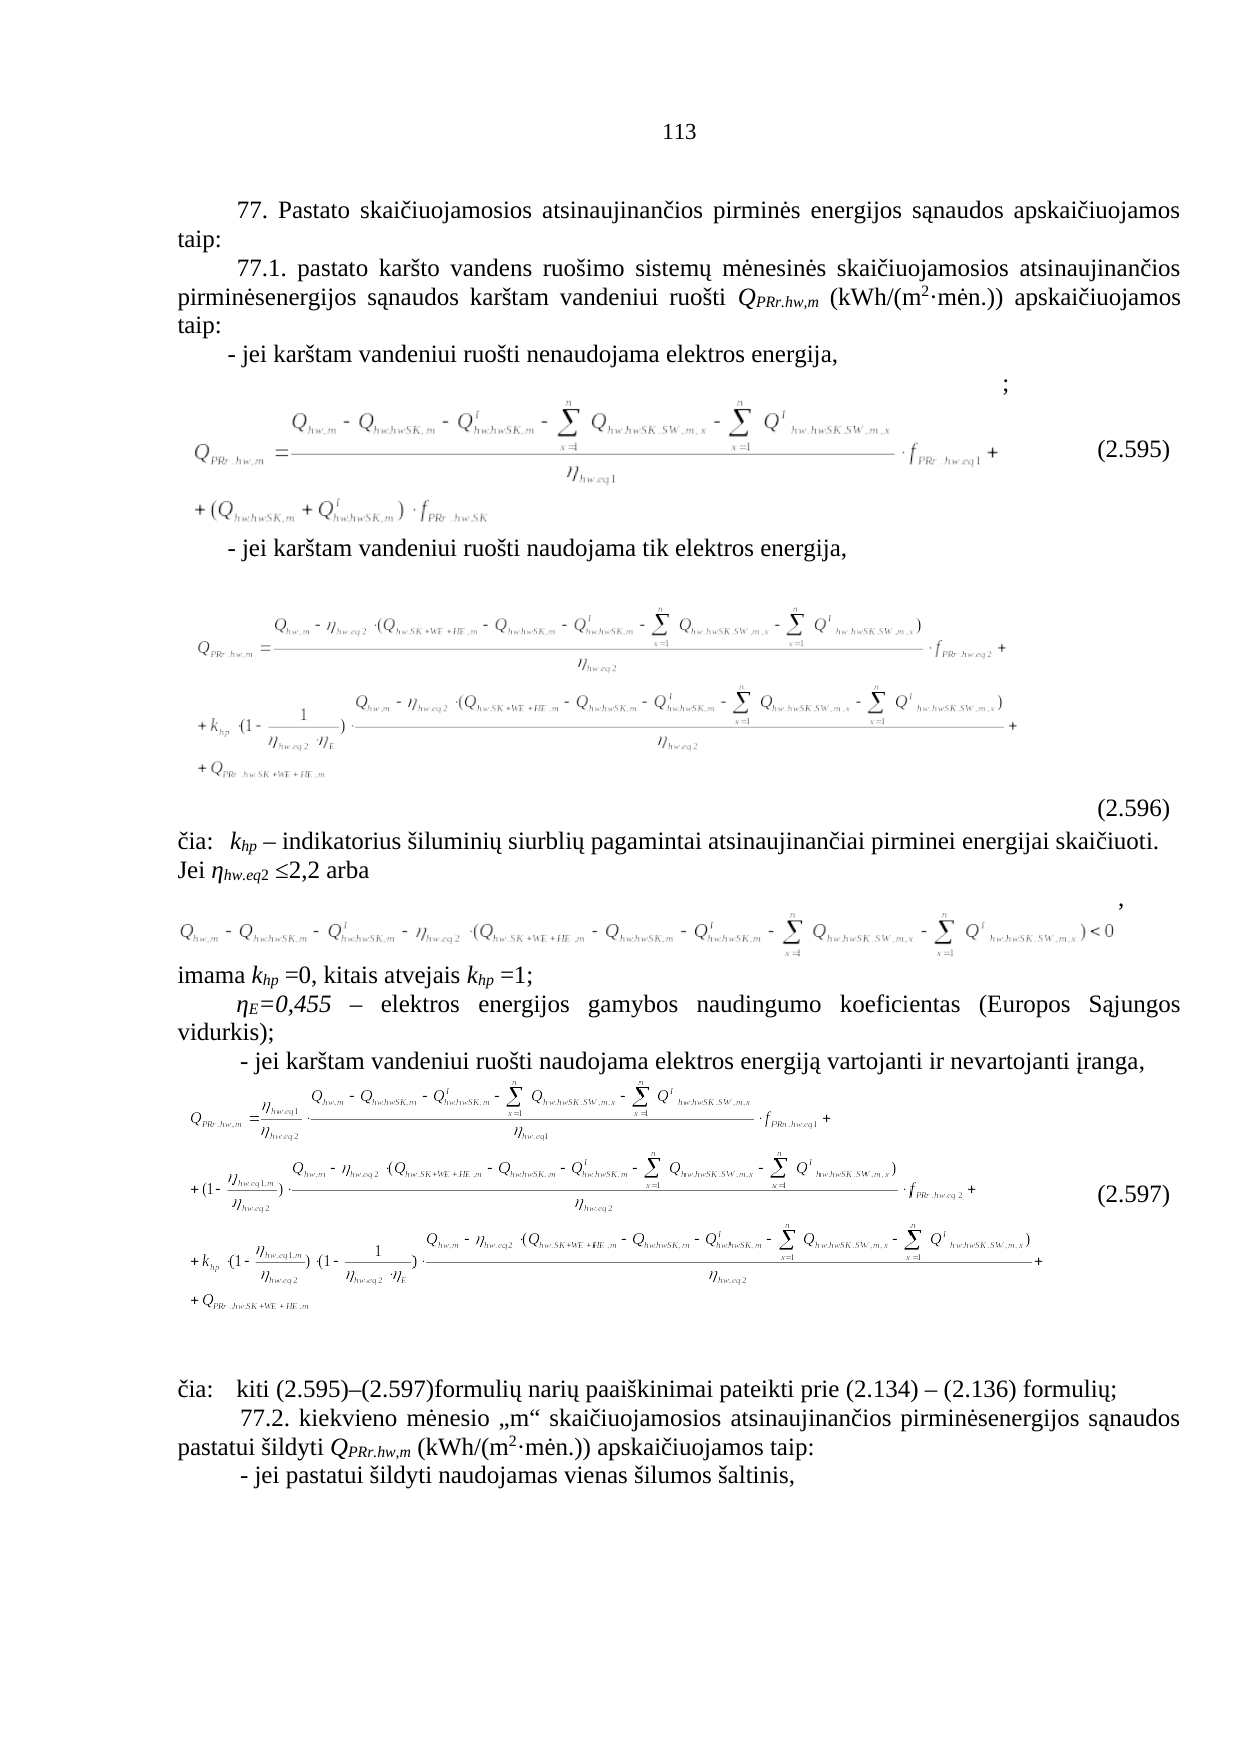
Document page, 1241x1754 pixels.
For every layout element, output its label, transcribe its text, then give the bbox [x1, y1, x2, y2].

text čia: kiti (2.595)–(2.597)formulių narių paaiškinimai pateikti prie (2.134) – (2.136) formulių; [177, 1374, 1181, 1403]
table_header ; [177, 368, 1023, 533]
text - jei pastatui šildyti naudojamas vienas šilumos šaltinis, [177, 1461, 1181, 1489]
text - jei karštam vandeniui ruošti naudojama tik elektros energija, [227, 533, 1181, 562]
text - jei karštam vandeniui ruošti nenaudojama elektros energija, [227, 339, 1181, 368]
table_header (2.597) [1048, 1075, 1181, 1317]
text 77.1. pastato karšto vandens ruošimo sistemų mėnesinės skaičiuojamosios atsinaujinančios pirminėsenergijos sąnaudos karštam vandeniui ruošti QPRr.hw,m (kWh/(m2·mėn.)) apskaičiuojamos taip: [177, 253, 1181, 339]
text čia: khp – indikatorius šiluminių siurblių pagamintai atsinaujinančiai pirminei energijai skaičiuoti. Jei ηhw.eq2 ≤2,2 arba , imama khp =0, kitais atvejais khp =1; [177, 826, 1181, 989]
table_header [177, 562, 1037, 826]
table_header (2.595) [1023, 368, 1181, 533]
table_header [177, 1075, 1048, 1317]
table_header (2.596) [1038, 562, 1181, 826]
text ηE=0,455 – elektros energijos gamybos naudingumo koeficientas (Europos Sąjungos vidurkis); [177, 989, 1181, 1046]
text 77. Pastato skaičiuojamosios atsinaujinančios pirminės energijos sąnaudos apskaičiuojamos taip: [177, 196, 1181, 253]
text 77.2. kiekvieno mėnesio „m“ skaičiuojamosios atsinaujinančios pirminėsenergijos sąnaudos pastatui šildyti QPRr.hw,m (kWh/(m2·mėn.)) apskaičiuojamos taip: [177, 1403, 1181, 1461]
text - jei karštam vandeniui ruošti naudojama elektros energiją vartojanti ir nevartojanti įranga, [177, 1046, 1181, 1075]
